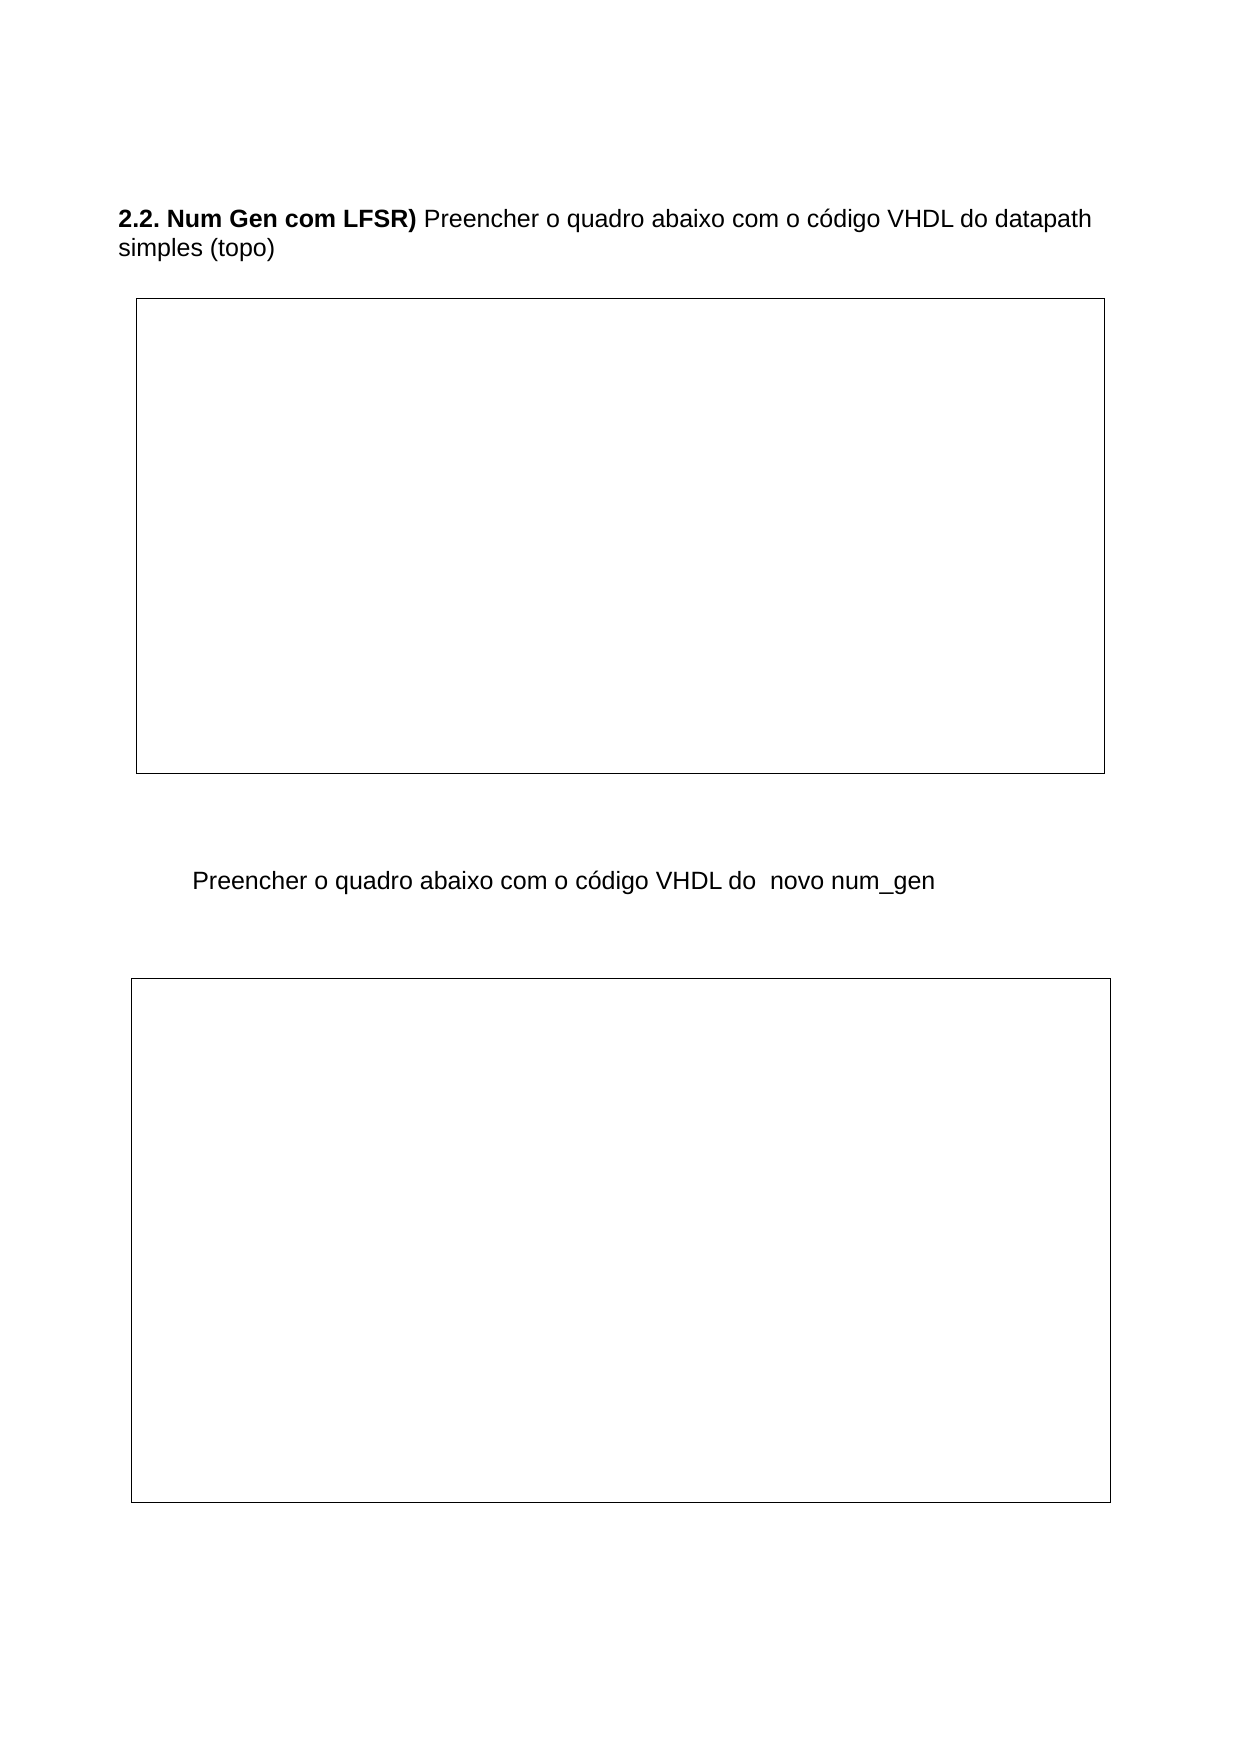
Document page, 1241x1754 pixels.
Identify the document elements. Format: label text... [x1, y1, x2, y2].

text Preencher o quadro abaixo com o código VHDL do novo num_gen [118, 866, 1122, 894]
text 2.2. Num Gen com LFSR) Preencher o quadro abaixo com o código VHDL do datapath simples (topo) [118, 204, 1122, 262]
